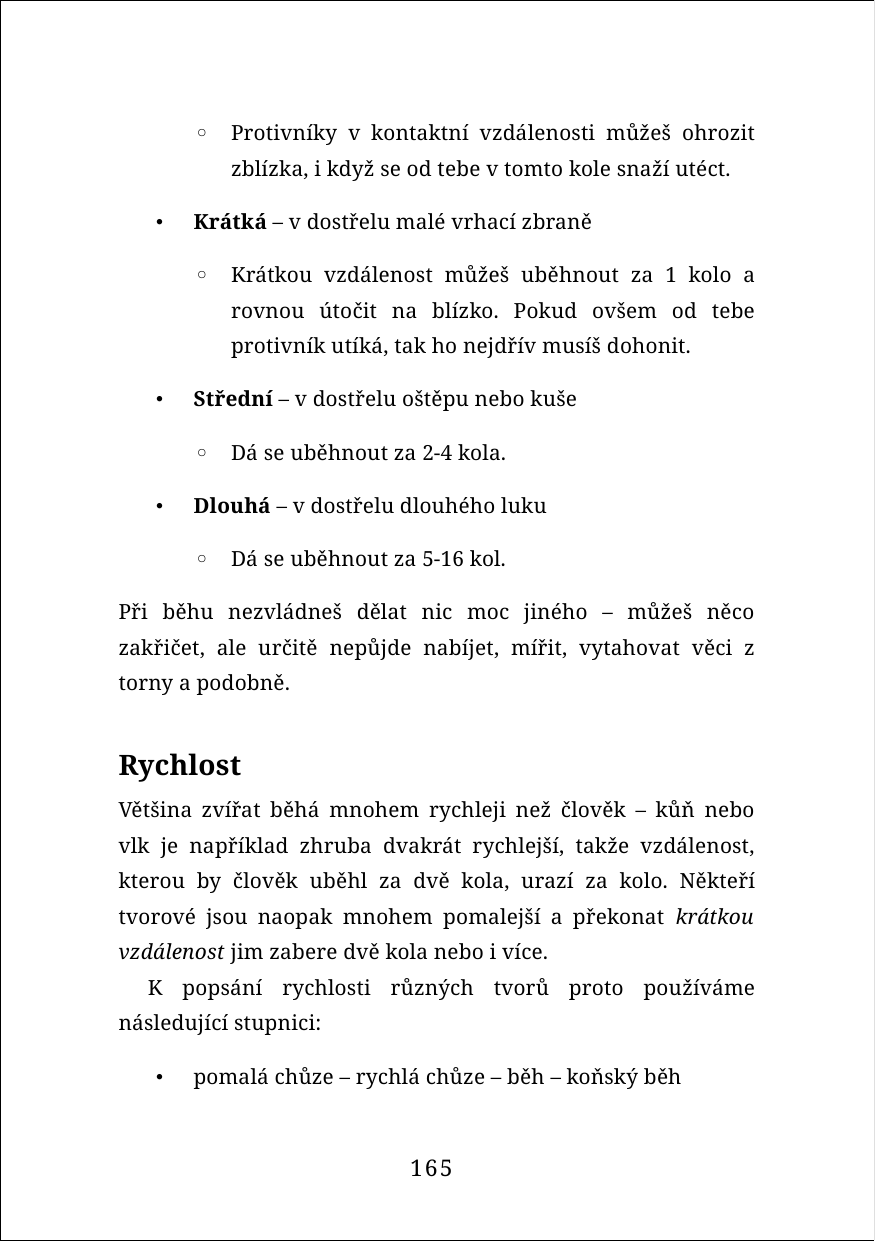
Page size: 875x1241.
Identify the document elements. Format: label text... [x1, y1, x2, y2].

text Většina zvířat běhá mnohem rychleji než člověk – kůň nebo vlk je například zhruba dvakrát rychlejší, takže vzdálenost, kterou by člověk uběhl za dvě kola, urazí za kolo. Někteří tvorové jsou naopak mnohem pomalejší a překonat krátkou vzdálenost jim zabere dvě kola nebo i více. K popsání rychlosti různých tvorů proto používáme následující stupnici: [118, 795, 756, 1037]
list Dlouhá – v dostřelu dlouhého luku [156, 491, 756, 519]
list Krátká – v dostřelu malé vrhací zbraně [156, 207, 756, 235]
list Dá se uběhnout za 5-16 kol. [193, 544, 756, 573]
list pomalá chůze – rychlá chůze – běh – koňský běh [156, 1062, 756, 1090]
list Dá se uběhnout za 2-4 kola. [193, 438, 756, 466]
list Krátkou vzdálenost můžeš uběhnout za 1 kolo a rovnou útočit na blízko. Pokud ovšem od tebe protivník utíká, tak ho nejdřív musíš dohonit. [193, 260, 756, 360]
subtitle Rychlost [118, 745, 756, 784]
list Protivníky v kontaktní vzdálenosti můžeš ohrozit zblízka, i když se od tebe v tomto kole snaží utéct. [193, 118, 756, 182]
list Střední – v dostřelu oštěpu nebo kuše [156, 384, 756, 413]
text Při běhu nezvládneš dělat nic moc jiného – můžeš něco zakřičet, ale určitě nepůjde nabíjet, mířit, vytahovat věci z torny a podobně. [118, 597, 756, 697]
